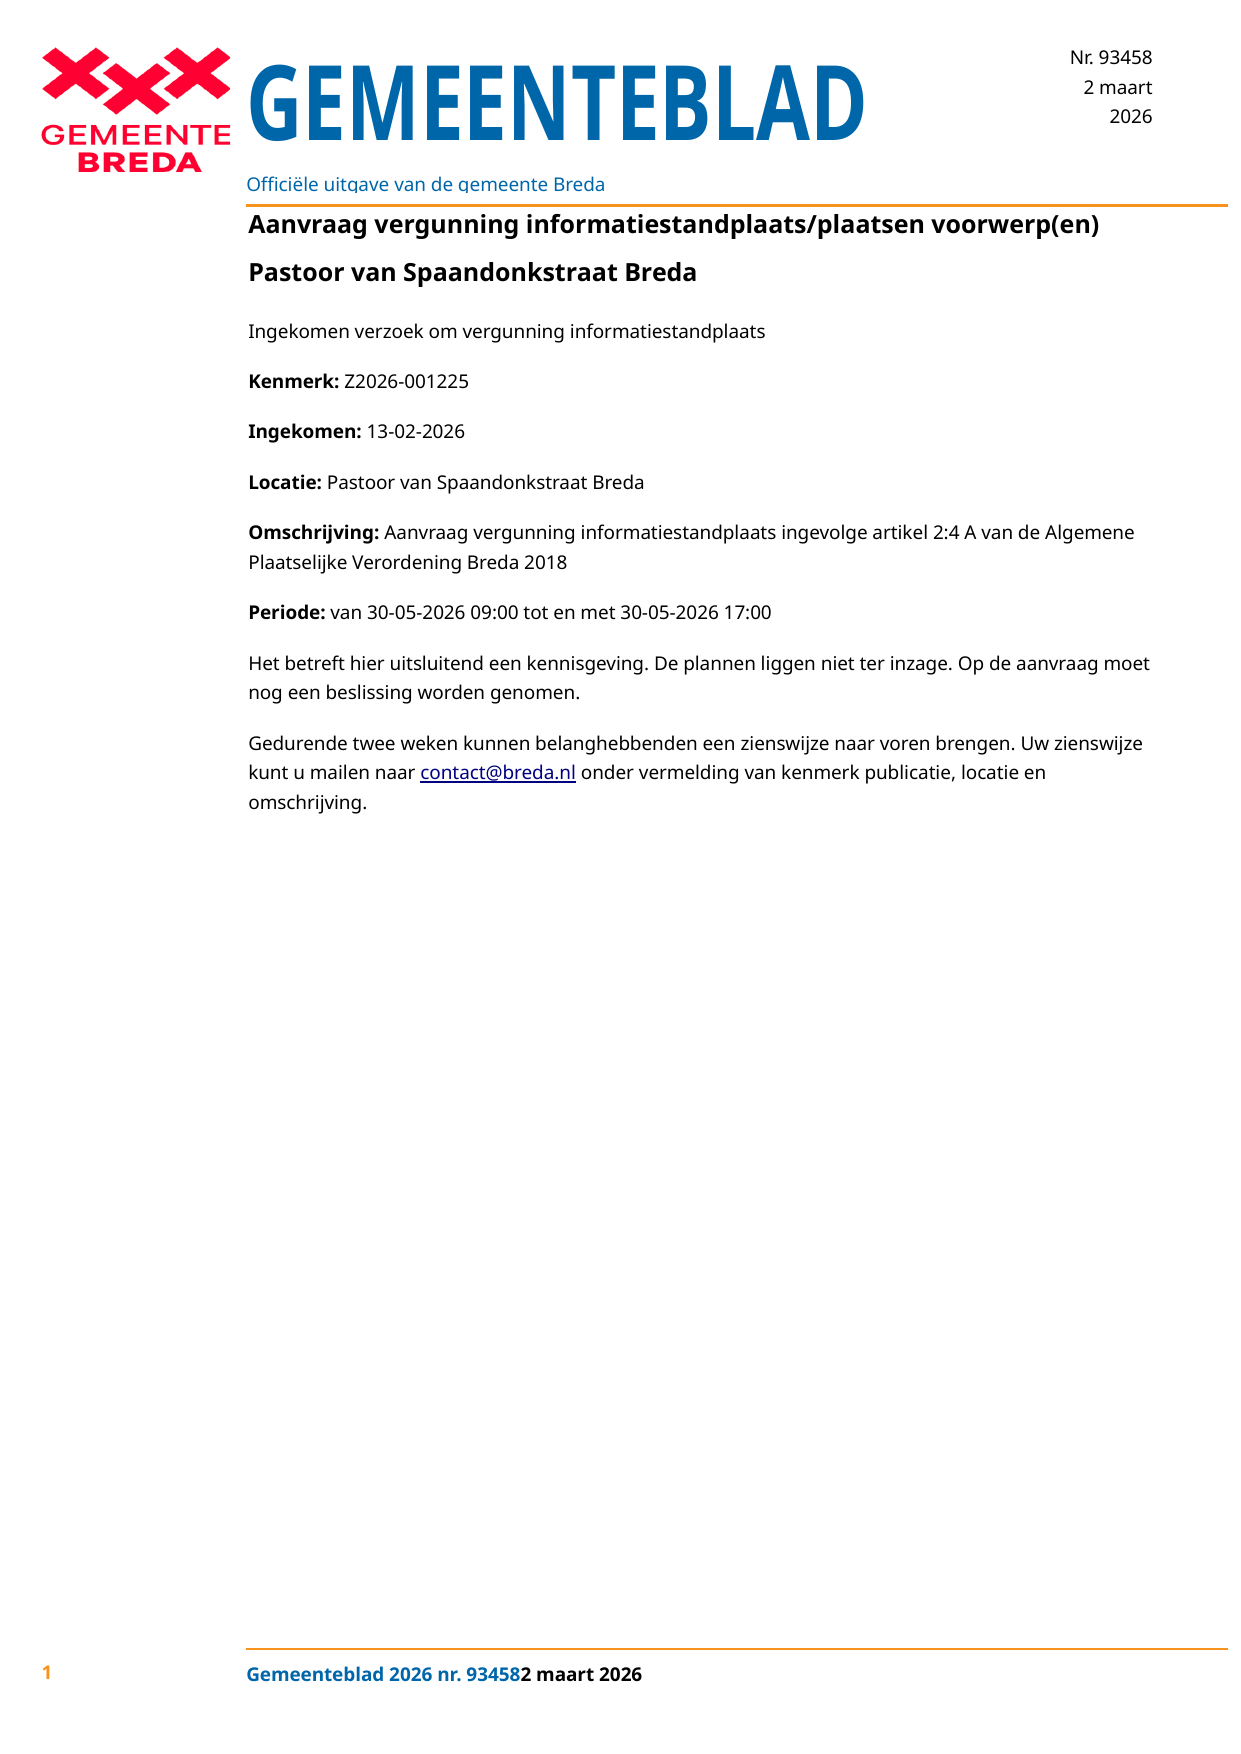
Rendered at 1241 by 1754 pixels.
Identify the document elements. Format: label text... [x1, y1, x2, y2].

text Gedurende twee weken kunnen belanghebbenden een zienswijze naar voren brengen. Uw zienswijze kunt u mailen naar contact@breda.nl onder vermelding van kenmerk publicatie, locatie en omschrijving. [248, 730, 1152, 815]
text Ingekomen verzoek om vergunning informatiestandplaats [248, 318, 1152, 344]
picture [41, 47, 231, 172]
text Periode: van 30-05-2026 09:00 tot en met 30-05-2026 17:00 [248, 599, 1152, 625]
text Locatie: Pastoor van Spaandonkstraat Breda [248, 469, 1152, 495]
text Omschrijving: Aanvraag vergunning informatiestandplaats ingevolge artikel 2:4 A van de Algemene Plaatselijke Verordening Breda 2018 [248, 519, 1152, 575]
text Het betreft hier uitsluitend een kennisgeving. De plannen liggen niet ter inzage. Op de aanvraag moet nog een beslissing worden genomen. [248, 650, 1152, 705]
text Kenmerk: Z2026-001225 [248, 368, 1152, 394]
text Ingekomen: 13-02-2026 [248, 419, 1152, 444]
text Aanvraag vergunning informatiestandplaats/plaatsen voorwerp(en) Pastoor van Spaandonkstraat Breda [248, 207, 1152, 288]
